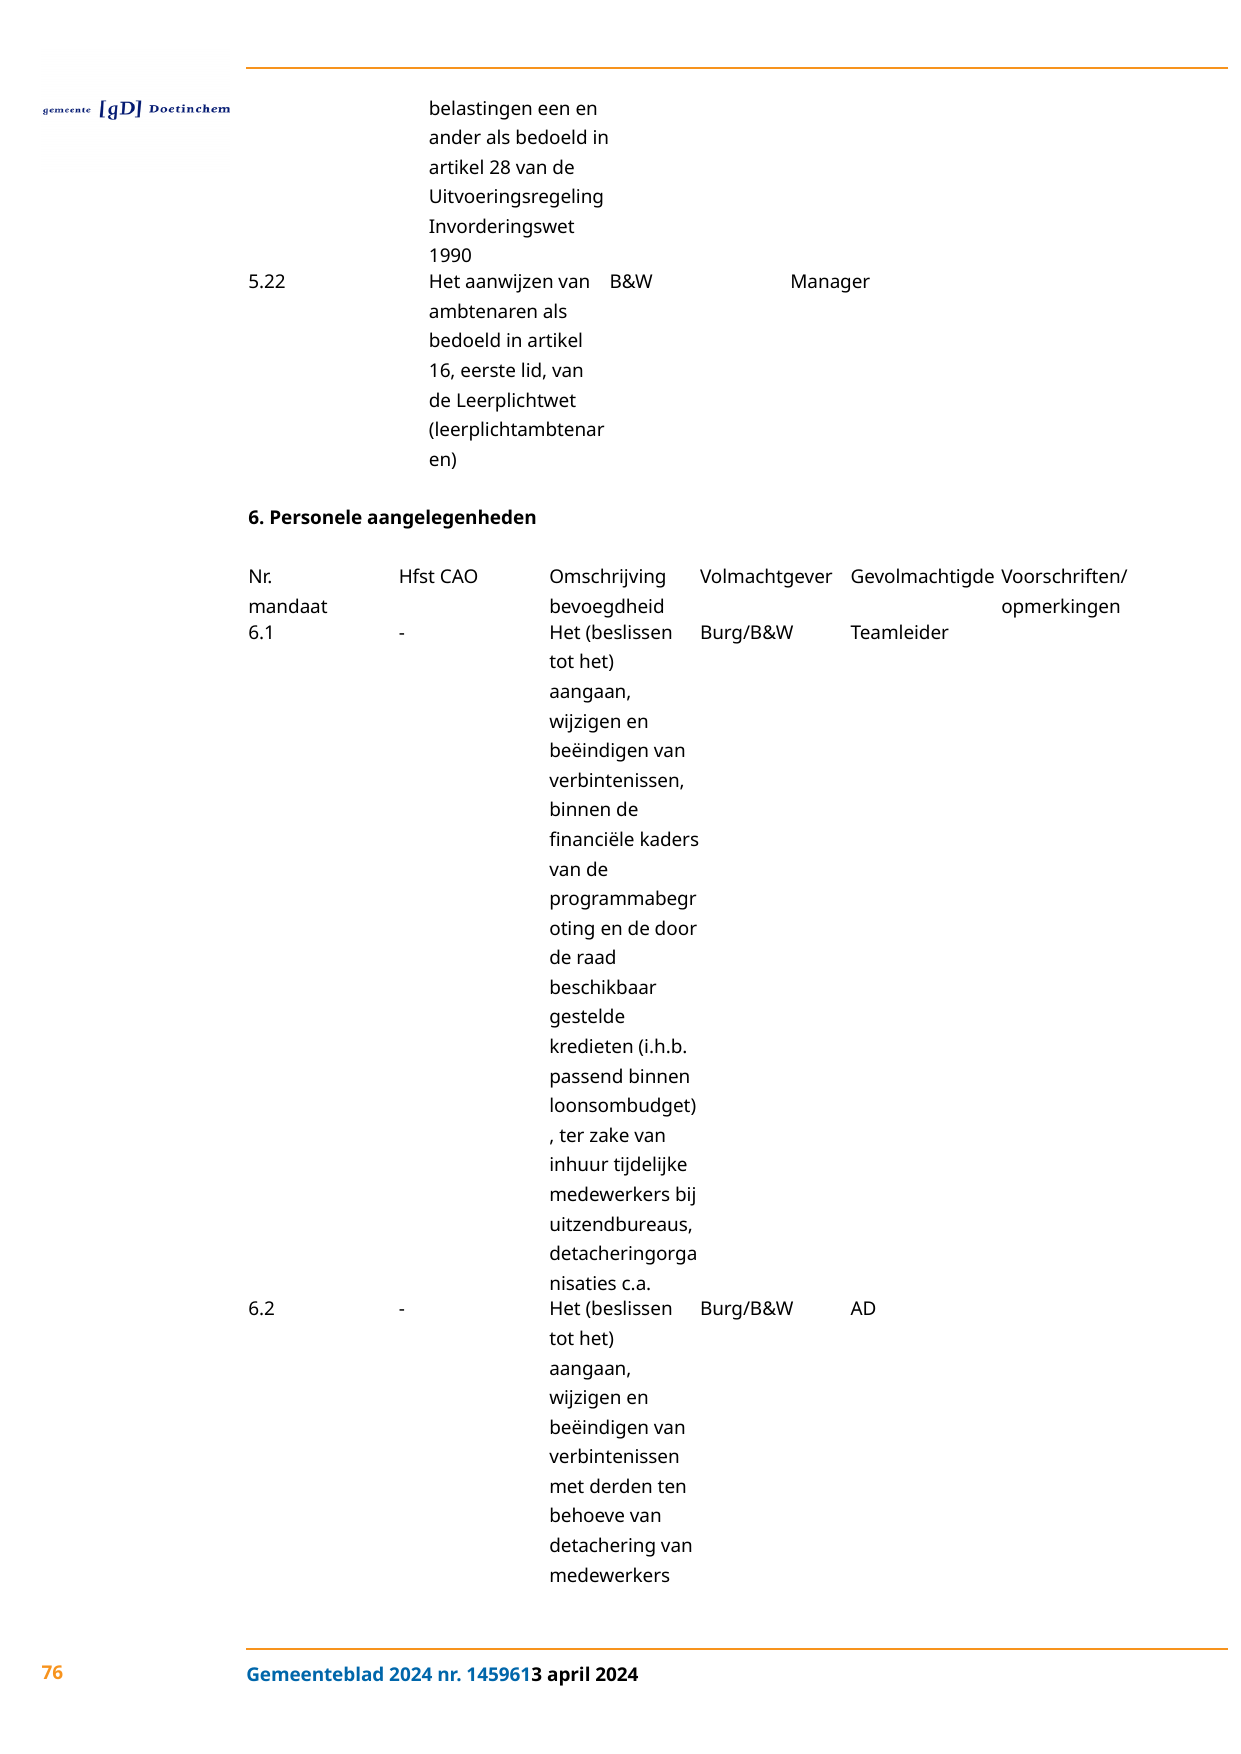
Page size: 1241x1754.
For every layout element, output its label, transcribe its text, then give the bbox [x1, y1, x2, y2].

table_cell Burg/B&W [700, 619, 850, 1296]
table_cell Manager [790, 269, 971, 472]
text 6. Personele aangelegenheden [248, 504, 1152, 530]
table_cell [971, 95, 1152, 268]
table_cell Het aanwijzen van ambtenaren als bedoeld in artikel 16, eerste lid, van de Leerplichtwet (leerplichtambtenaren) [429, 269, 609, 472]
table_cell [971, 269, 1152, 472]
table_cell Teamleider [850, 619, 1001, 1296]
table_cell belastingen een en ander als bedoeld in artikel 28 van de Uitvoeringsregeling Invorderingswet 1990 [429, 95, 609, 268]
table_cell B&W [609, 269, 790, 472]
table_header Voorschriften/opmerkingen [1001, 564, 1152, 619]
table_cell [1001, 1296, 1152, 1588]
table_cell 6.2 [248, 1296, 398, 1588]
table_cell Het (beslissen tot het) aangaan, wijzigen en beëindigen van verbintenissen met derden ten behoeve van detachering van medewerkers [549, 1296, 700, 1588]
table_cell - [399, 1296, 549, 1588]
table_cell 5.22 [248, 269, 429, 472]
table_cell [1001, 619, 1152, 1296]
table_header Volmachtgever [700, 564, 850, 619]
table_header Hfst CAO [399, 564, 549, 619]
table_cell [248, 95, 429, 268]
table_header Omschrijving bevoegdheid [549, 564, 700, 619]
table_header Gevolmachtigde [850, 564, 1001, 619]
table_cell Het (beslissen tot het) aangaan, wijzigen en beëindigen van verbintenissen, binnen de financiële kaders van de programmabegroting en de door de raad beschikbaar gestelde kredieten (i.h.b. passend binnen loonsombudget), ter zake van inhuur tijdelijke medewerkers bij uitzendbureaus, detacheringorganisaties c.a. [549, 619, 700, 1296]
table_cell Burg/B&W [700, 1296, 850, 1588]
table_cell [790, 95, 971, 268]
table_cell - [399, 619, 549, 1296]
picture [41, 47, 231, 172]
table_header Nr. mandaat [248, 564, 398, 619]
table_cell [609, 95, 790, 268]
table_cell 6.1 [248, 619, 398, 1296]
table_cell AD [850, 1296, 1001, 1588]
